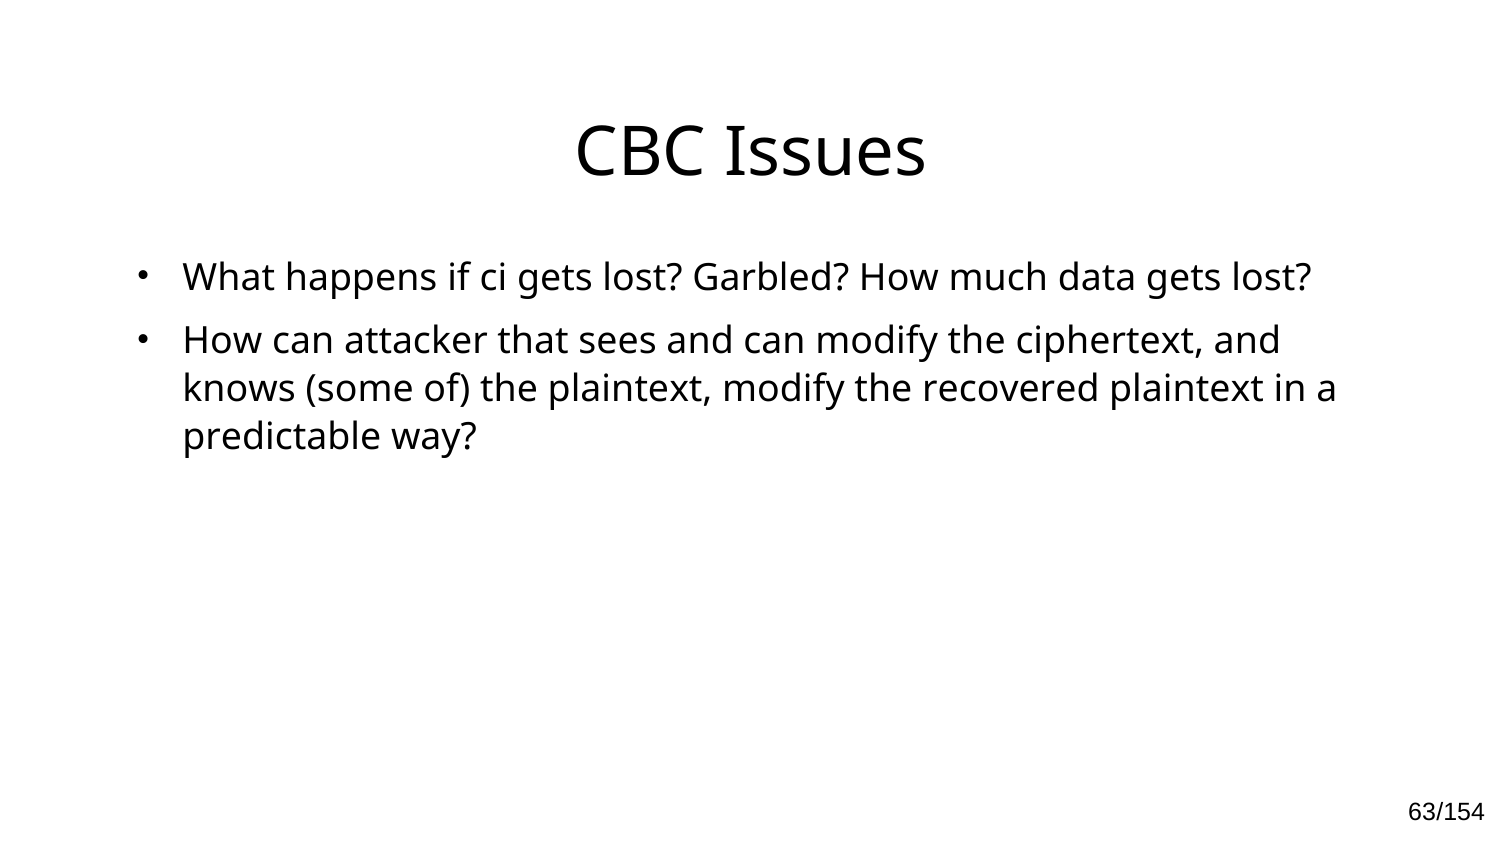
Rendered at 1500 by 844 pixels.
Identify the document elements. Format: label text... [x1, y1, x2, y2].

list What happens if ci gets lost? Garbled? How much data gets lost? How can attacker that sees and can modify the ciphertext, and knows (some of) the plaintext, modify the recovered plaintext in a predictable way? [121, 244, 1381, 768]
title CBC Issues [121, 78, 1381, 217]
